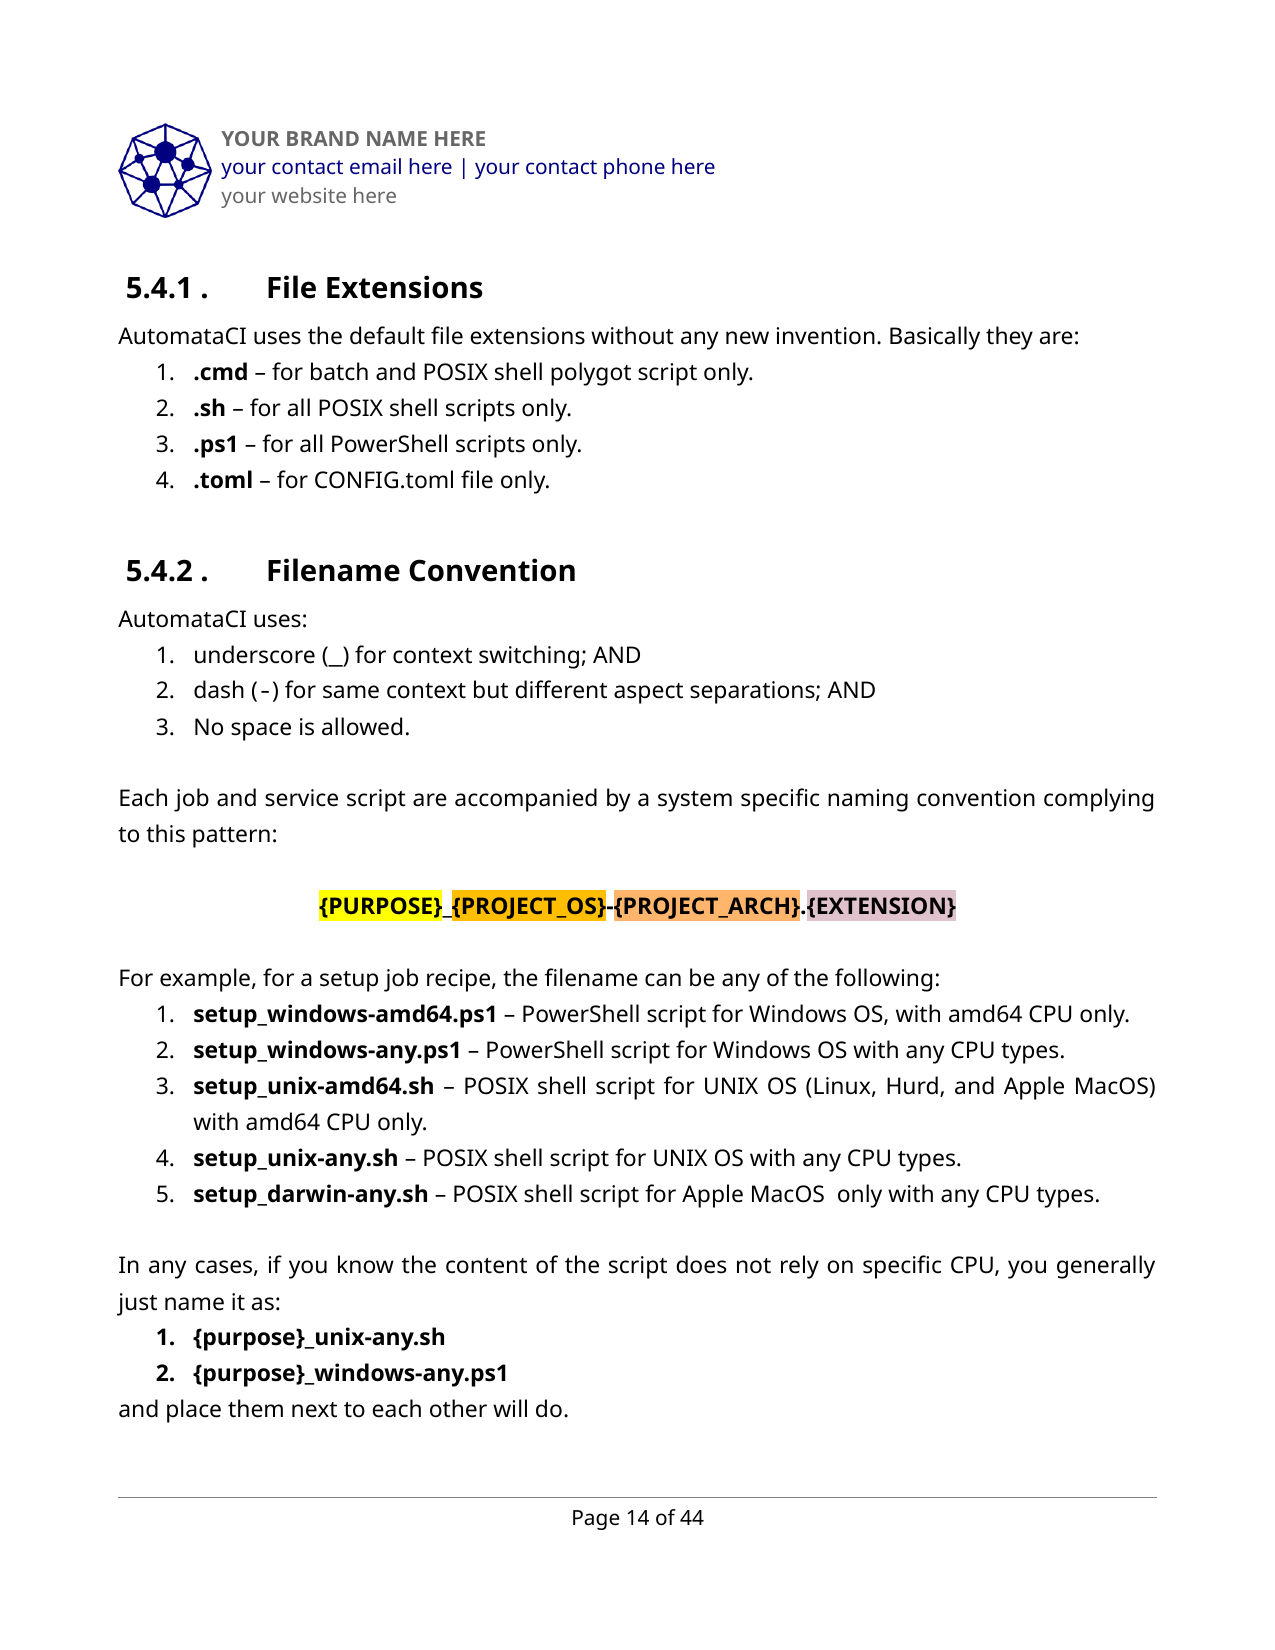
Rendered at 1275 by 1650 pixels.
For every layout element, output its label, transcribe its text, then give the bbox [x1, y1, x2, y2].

list {purpose}_unix-any.sh [156, 1321, 1157, 1353]
text {PURPOSE}_{PROJECT_OS}-{PROJECT_ARCH}.{EXTENSION} [118, 890, 1157, 921]
list setup_windows-amd64.ps1 – PowerShell script for Windows OS, with amd64 CPU only. [156, 998, 1157, 1029]
text AutomataCI uses: [118, 603, 1157, 634]
picture [118, 123, 212, 218]
list dash (-) for same context but different aspect separations; AND [156, 674, 1157, 706]
list setup_windows-any.ps1 – PowerShell script for Windows OS with any CPU types. [156, 1034, 1157, 1065]
list .cmd – for batch and POSIX shell polygot script only. [156, 356, 1157, 387]
text and place them next to each other will do. [118, 1393, 1157, 1424]
text In any cases, if you know the content of the script does not rely on specific CPU, you generally just name it as: [118, 1249, 1157, 1317]
text AutomataCI uses the default file extensions without any new invention. Basically they are: [118, 320, 1157, 351]
text For example, for a setup job recipe, the filename can be any of the following: [118, 962, 1157, 993]
text Each job and service script are accompanied by a system specific naming convention complying to this pattern: [118, 782, 1157, 849]
subtitle Filename Convention [118, 550, 1157, 590]
list .sh – for all POSIX shell scripts only. [156, 392, 1157, 423]
list .toml – for CONFIG.toml file only. [156, 464, 1157, 495]
list setup_unix-amd64.sh – POSIX shell script for UNIX OS (Linux, Hurd, and Apple MacOS) with amd64 CPU only. [156, 1070, 1157, 1137]
list {purpose}_windows-any.ps1 [156, 1357, 1157, 1388]
list underscore (_) for context switching; AND [156, 638, 1157, 670]
list No space is allowed. [156, 710, 1157, 742]
list setup_unix-any.sh – POSIX shell script for UNIX OS with any CPU types. [156, 1142, 1157, 1173]
subtitle File Extensions [118, 267, 1157, 307]
list setup_darwin-any.sh – POSIX shell script for Apple MacOS only with any CPU types. [156, 1178, 1157, 1209]
list .ps1 – for all PowerShell scripts only. [156, 428, 1157, 459]
